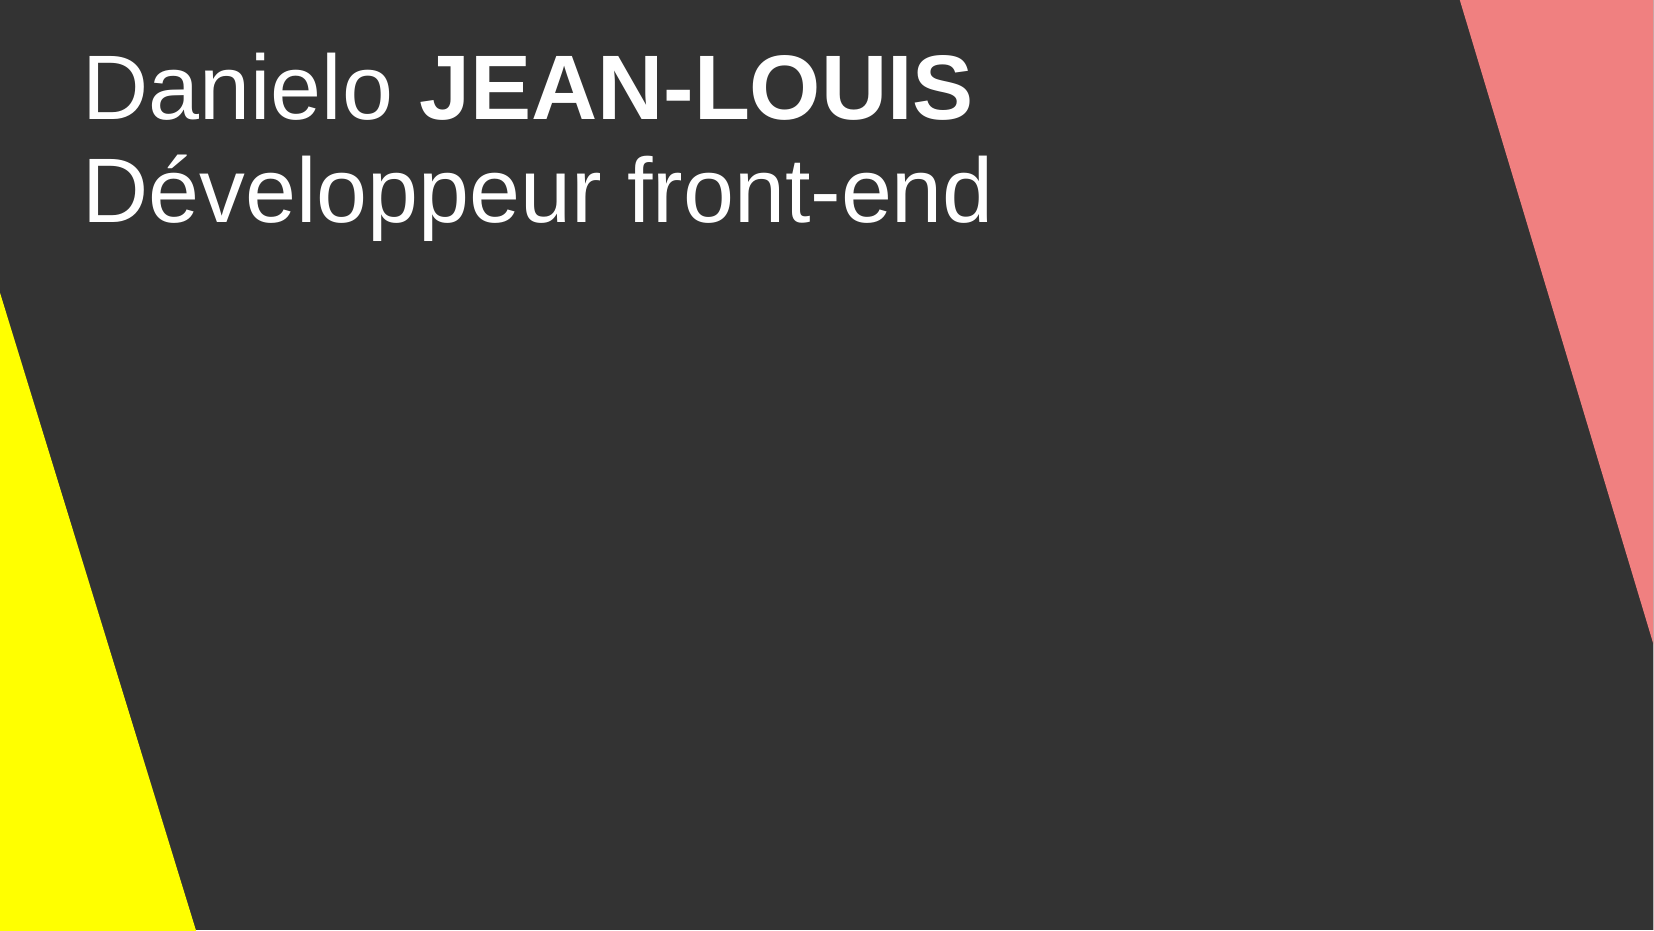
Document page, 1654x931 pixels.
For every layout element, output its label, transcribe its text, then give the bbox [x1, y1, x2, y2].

text_box [1459, 0, 1654, 647]
subtitle Danielo JEAN-LOUIS Développeur front-end [82, 36, 1571, 758]
text_box [0, 292, 197, 931]
